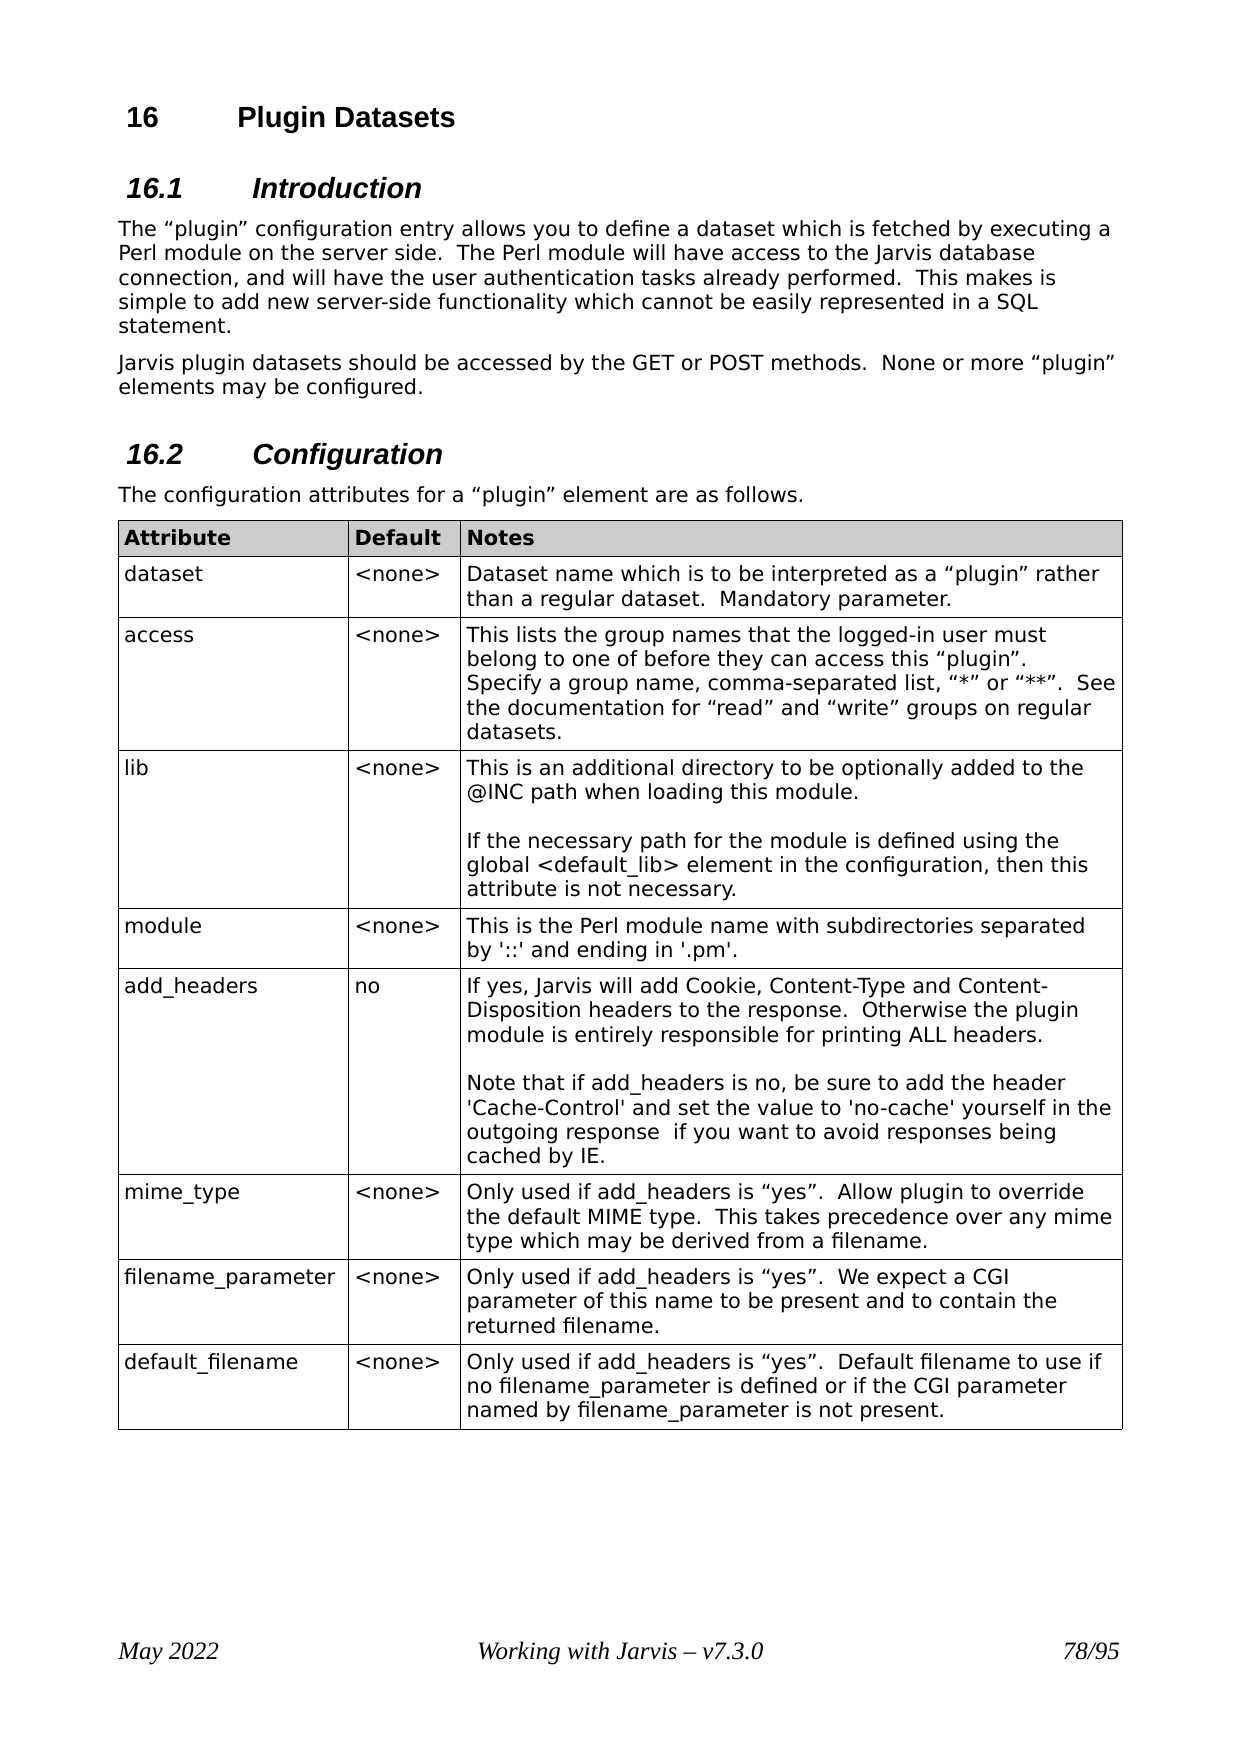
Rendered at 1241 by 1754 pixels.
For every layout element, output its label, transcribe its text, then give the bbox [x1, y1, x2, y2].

table_header Notes [461, 521, 1122, 556]
table_cell mime_type [119, 1175, 348, 1259]
text The configuration attributes for a “plugin” element are as follows. [118, 483, 1122, 507]
table_cell This is an additional directory to be optionally added to the @INC path when loading this module. If the necessary path for the module is defined using the global <default_lib> element in the configuration, then this attribute is not necessary. [461, 751, 1122, 907]
table_cell Only used if add_headers is “yes”. Allow plugin to override the default MIME type. This takes precedence over any mime type which may be derived from a filename. [461, 1175, 1122, 1259]
table_cell Only used if add_headers is “yes”. Default filename to use if no filename_parameter is defined or if the CGI parameter named by filename_parameter is not present. [461, 1345, 1122, 1428]
table_cell This is the Perl module name with subdirectories separated by '::' and ending in '.pm'. [461, 909, 1122, 968]
table_cell <none> [349, 909, 460, 968]
table_cell filename_parameter [119, 1260, 348, 1344]
table_cell Dataset name which is to be interpreted as a “plugin” rather than a regular dataset. Mandatory parameter. [461, 557, 1122, 617]
table_cell <none> [349, 751, 460, 907]
table_cell <none> [349, 1260, 460, 1344]
table_cell If yes, Jarvis will add Cookie, Content-Type and Content-Disposition headers to the response. Otherwise the plugin module is entirely responsible for printing ALL headers. Note that if add_headers is no, be sure to add the header 'Cache-Control' and set the value to 'no-cache' yourself in the outgoing response if you want to avoid responses being cached by IE. [461, 969, 1122, 1174]
table_cell This lists the group names that the logged-in user must belong to one of before they can access this “plugin”. Specify a group name, comma-separated list, “*” or “**”. See the documentation for “read” and “write” groups on regular datasets. [461, 618, 1122, 750]
table_cell <none> [349, 618, 460, 750]
table_cell <none> [349, 557, 460, 617]
subtitle Plugin Datasets [118, 100, 1122, 133]
subtitle Introduction [118, 171, 1122, 204]
table_cell <none> [349, 1345, 460, 1428]
subtitle Configuration [118, 437, 1122, 471]
table_cell lib [119, 751, 348, 907]
table_cell module [119, 909, 348, 968]
text Jarvis plugin datasets should be accessed by the GET or POST methods. None or more “plugin” elements may be configured. [118, 351, 1122, 399]
table_cell add_headers [119, 969, 348, 1174]
table_cell Only used if add_headers is “yes”. We expect a CGI parameter of this name to be present and to contain the returned filename. [461, 1260, 1122, 1344]
table_header Attribute [119, 521, 348, 556]
table_cell dataset [119, 557, 348, 617]
table_cell default_filename [119, 1345, 348, 1428]
table_cell access [119, 618, 348, 750]
table_cell no [349, 969, 460, 1174]
table_header Default [349, 521, 460, 556]
table_cell <none> [349, 1175, 460, 1259]
text The “plugin” configuration entry allows you to define a dataset which is fetched by executing a Perl module on the server side. The Perl module will have access to the Jarvis database connection, and will have the user authentication tasks already performed. This makes is simple to add new server-side functionality which cannot be easily represented in a SQL statement. [118, 217, 1122, 338]
